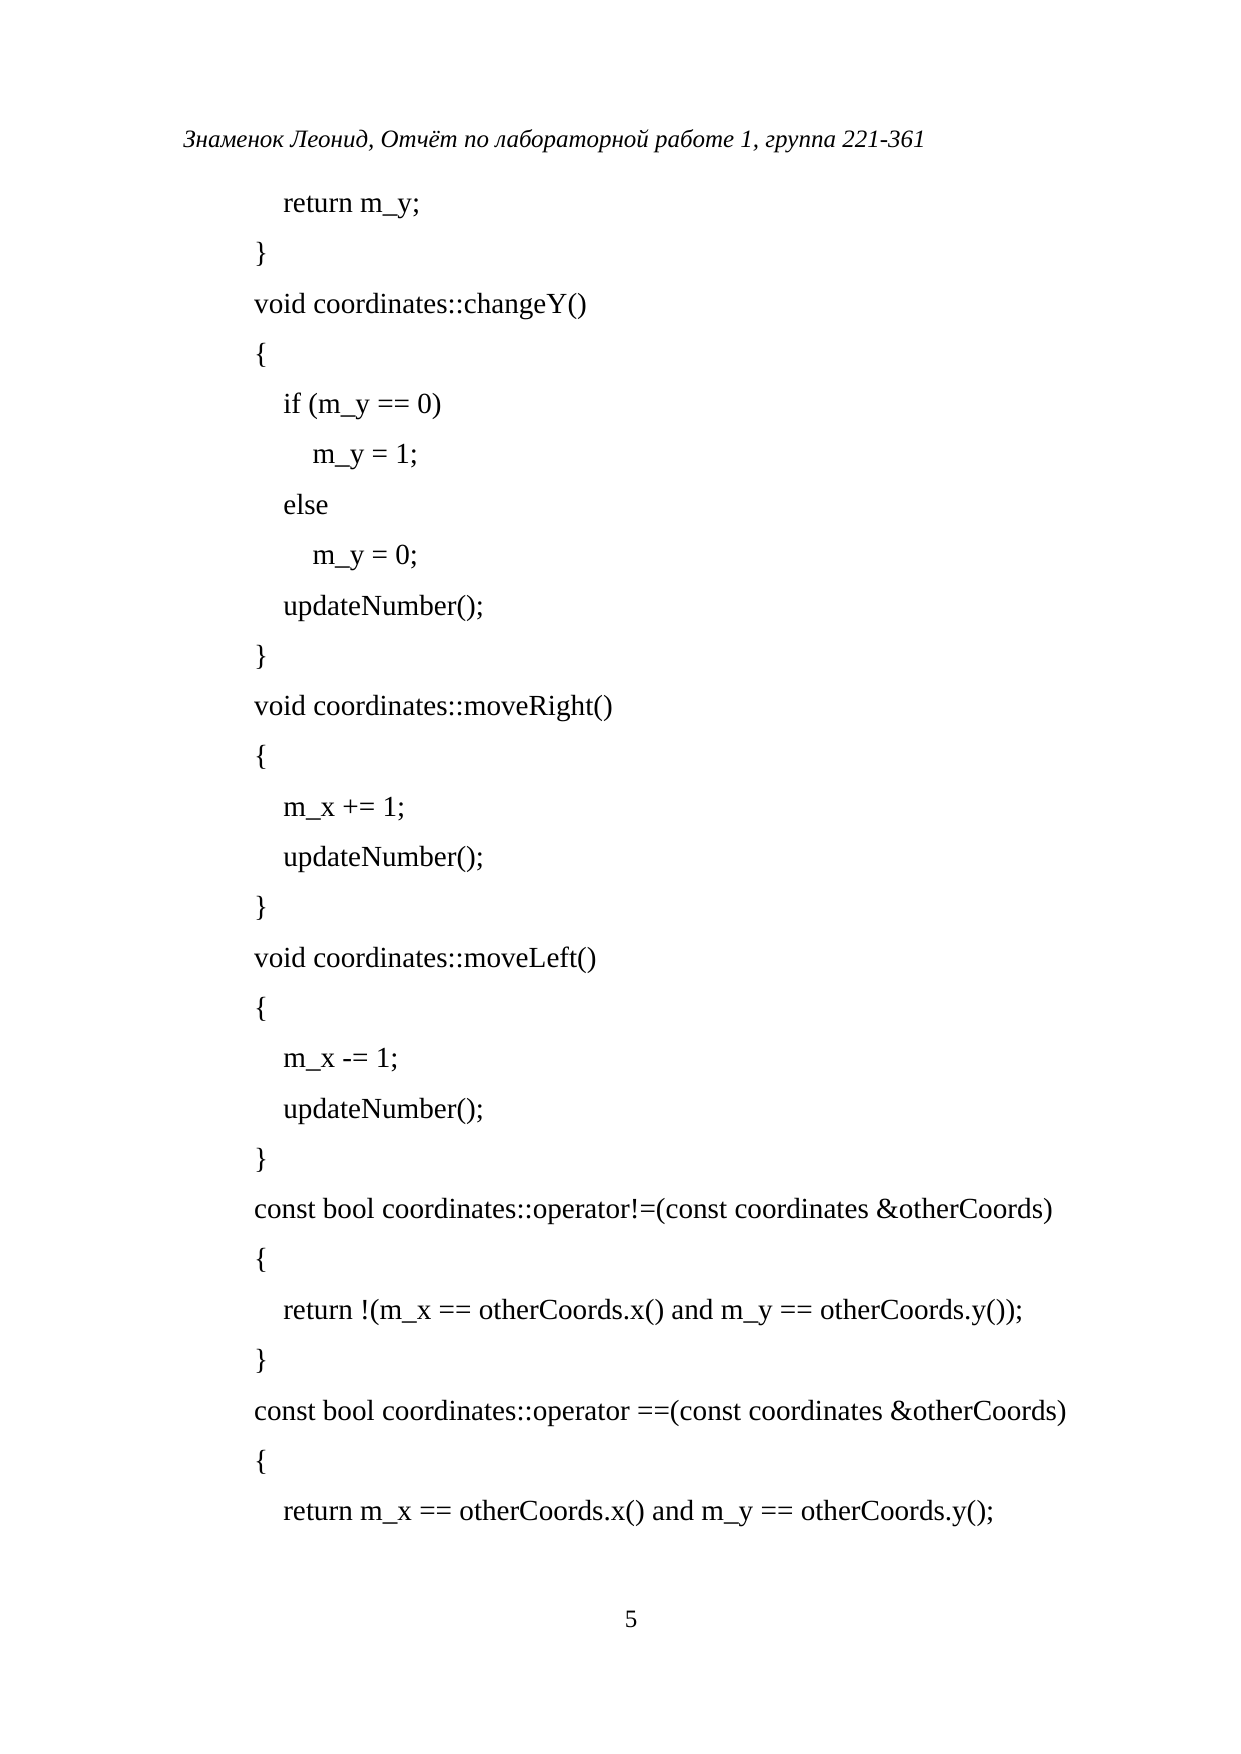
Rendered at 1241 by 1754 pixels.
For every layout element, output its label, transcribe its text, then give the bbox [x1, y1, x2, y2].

text void coordinates::moveLeft() [180, 940, 1178, 973]
text return !(m_x == otherCoords.x() and m_y == otherCoords.y()); [180, 1292, 1178, 1326]
text { [180, 738, 1178, 772]
text { [180, 1443, 1178, 1476]
text } [180, 235, 1178, 269]
text m_x += 1; [180, 789, 1178, 822]
text return m_x == otherCoords.x() and m_y == otherCoords.y(); [180, 1493, 1178, 1527]
text { [180, 1242, 1178, 1275]
text updateNumber(); [180, 588, 1178, 621]
text m_y = 1; [180, 437, 1178, 470]
text const bool coordinates::operator ==(const coordinates &otherCoords) [180, 1393, 1178, 1426]
text } [180, 1342, 1178, 1376]
text } [180, 638, 1178, 671]
text void coordinates::moveRight() [180, 688, 1178, 722]
text const bool coordinates::operator!=(const coordinates &otherCoords) [180, 1191, 1178, 1225]
text m_y = 0; [180, 537, 1178, 571]
text return m_y; [180, 185, 1178, 219]
text void coordinates::changeY() [180, 286, 1178, 319]
text updateNumber(); [180, 839, 1178, 873]
text updateNumber(); [180, 1091, 1178, 1124]
text else [180, 487, 1178, 521]
text { [180, 990, 1178, 1024]
text } [180, 889, 1178, 923]
text if (m_y == 0) [180, 386, 1178, 420]
text m_x -= 1; [180, 1040, 1178, 1074]
text { [180, 336, 1178, 369]
text } [180, 1141, 1178, 1174]
